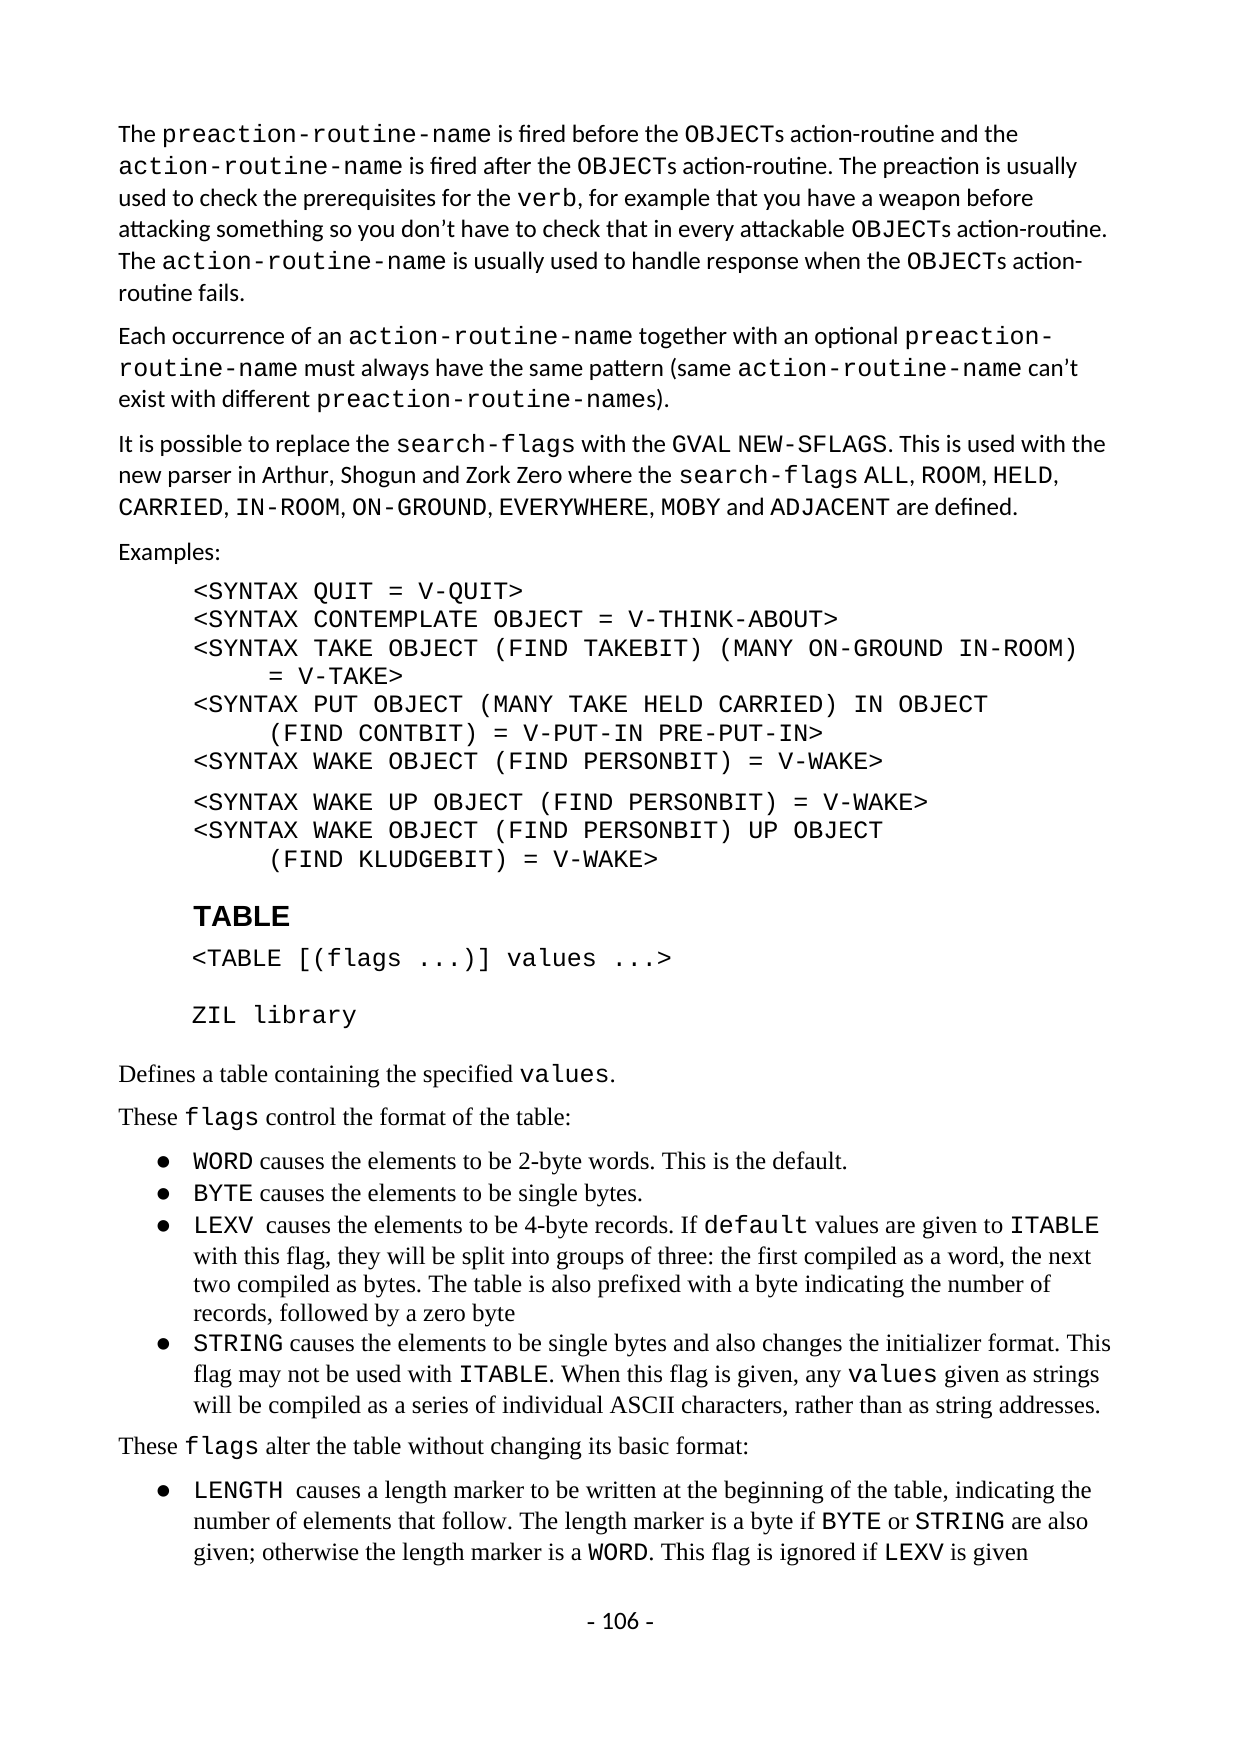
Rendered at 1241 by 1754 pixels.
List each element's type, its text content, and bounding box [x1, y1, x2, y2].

text Defines a table containing the specified values. [118, 1059, 1122, 1090]
text It is possible to replace the search-flags with the GVAL NEW-SFLAGS. This is used with the new parser in Arthur, Shogun and Zork Zero where the search-flags ALL, ROOM, HELD, CARRIED, IN-ROOM, ON-GROUND, EVERYWHERE, MOBY and ADJACENT are defined. [118, 428, 1122, 523]
text <SYNTAX QUIT = V-QUIT> <SYNTAX CONTEMPLATE OBJECT = V-THINK-ABOUT> <SYNTAX TAKE OBJECT (FIND TAKEBIT) (MANY ON-GROUND IN-ROOM) = V-TAKE> <SYNTAX PUT OBJECT (MANY TAKE HELD CARRIED) IN OBJECT (FIND CONTBIT) = V-PUT-IN PRE-PUT-IN> <SYNTAX WAKE OBJECT (FIND PERSONBIT) = V-WAKE> [118, 579, 1122, 777]
list LEXV causes the elements to be 4-byte records. If default values are given to ITABLE with this flag, they will be split into groups of three: the first compiled as a word, the next two compiled as bytes. The table is also prefixed with a byte indicating the number of records, followed by a zero byte [156, 1209, 1122, 1327]
text The preaction-routine-name is fired before the OBJECTs action-routine and the action-routine-name is fired after the OBJECTs action-routine. The preaction is usually used to check the prerequisites for the verb, for example that you have a weapon before attacking something so you don’t have to check that in every attackable OBJECTs action-routine. The action-routine-name is usually used to handle response when the OBJECTs action-routine fails. [118, 118, 1122, 307]
text These flags control the format of the table: [118, 1102, 1122, 1133]
text Each occurrence of an action-routine-name together with an optional preaction-routine-name must always have the same pattern (same action-routine-name can’t exist with different preaction-routine-names). [118, 320, 1122, 415]
subtitle TABLE [193, 899, 1122, 933]
list BYTE causes the elements to be single bytes. [156, 1177, 1122, 1209]
list STRING causes the elements to be single bytes and also changes the initializer format. This flag may not be used with ITABLE. When this flag is given, any values given as strings will be compiled as a series of individual ASCII characters, rather than as string addresses. [156, 1327, 1122, 1418]
list LENGTH causes a length marker to be written at the beginning of the table, indicating the number of elements that follow. The length marker is a byte if BYTE or STRING are also given; otherwise the length marker is a WORD. This flag is ignored if LEXV is given [156, 1474, 1122, 1568]
list WORD causes the elements to be 2-byte words. This is the default. [156, 1146, 1122, 1177]
text These flags alter the table without changing its basic format: [118, 1431, 1122, 1462]
text <TABLE [(flags ...)] values ...> [192, 946, 1122, 974]
text <SYNTAX WAKE UP OBJECT (FIND PERSONBIT) = V-WAKE> <SYNTAX WAKE OBJECT (FIND PERSONBIT) UP OBJECT (FIND KLUDGEBIT) = V-WAKE> [118, 789, 1122, 874]
text ZIL library [192, 1002, 1122, 1031]
text Examples: [118, 536, 1122, 566]
